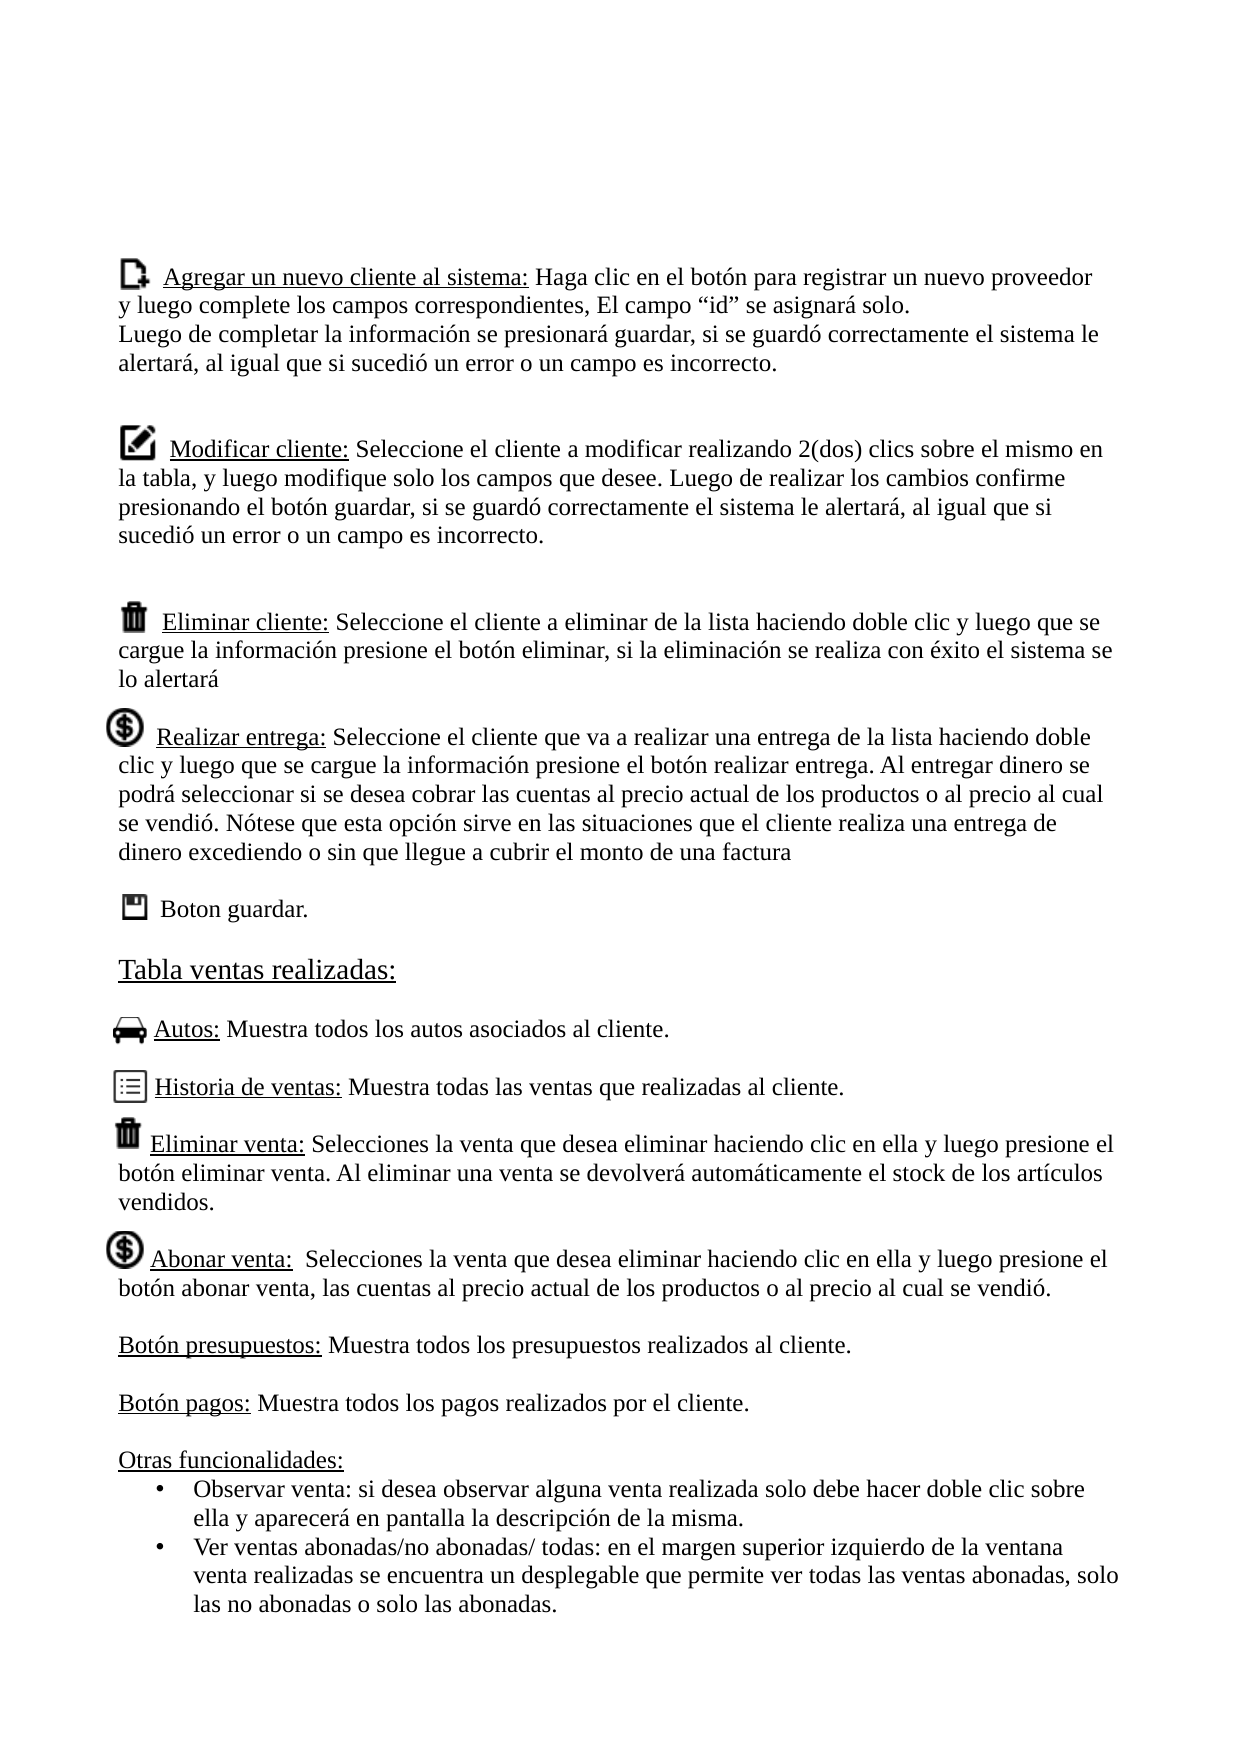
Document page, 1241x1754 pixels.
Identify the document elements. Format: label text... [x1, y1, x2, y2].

picture [118, 601, 150, 633]
text Otras funcionalidades: [118, 1445, 1122, 1474]
list Ver ventas abonadas/no abonadas/ todas: en el margen superior izquierdo de la ventana venta realizadas se encuentra un desplegable que permite ver todas las ventas abonadas, solo las no abonadas o solo las abonadas. [156, 1532, 1122, 1618]
picture [106, 708, 144, 747]
picture [106, 1231, 144, 1269]
picture [119, 424, 157, 462]
picture [112, 1070, 148, 1103]
text Eliminar cliente: Seleccione el cliente a eliminar de la lista haciendo doble clic y luego que se cargue la información presione el botón eliminar, si la eliminación se realiza con éxito el sistema se lo alertará [118, 607, 1122, 693]
text Botón pagos: Muestra todos los pagos realizados por el cliente. [118, 1388, 1122, 1417]
picture [112, 1117, 144, 1149]
text y luego complete los campos correspondientes, El campo “id” se asignará solo. [118, 291, 1122, 319]
picture [113, 1017, 147, 1052]
text Boton guardar. [118, 894, 1122, 923]
text Eliminar venta: Selecciones la venta que desea eliminar haciendo clic en ella y luego presione el botón eliminar venta. Al eliminar una venta se devolverá automáticamente el stock de los artículos vendidos. [118, 1129, 1122, 1215]
text Modificar cliente: Seleccione el cliente a modificar realizando 2(dos) clics sobre el mismo en la tabla, y luego modifique solo los campos que desee. Luego de realizar los cambios confirme presionando el botón guardar, si se guardó correctamente el sistema le alertará, al igual que si sucedió un error o un campo es incorrecto. [118, 434, 1122, 549]
text Agregar un nuevo cliente al sistema: Haga clic en el botón para registrar un nuevo proveedor [118, 262, 1122, 291]
text Autos: Muestra todos los autos asociados al cliente. [118, 1014, 1122, 1043]
text Botón presupuestos: Muestra todos los presupuestos realizados al cliente. [118, 1330, 1122, 1359]
text Luego de completar la información se presionará guardar, si se guardó correctamente el sistema le alertará, al igual que si sucedió un error o un campo es incorrecto. [118, 319, 1122, 377]
text Tabla ventas realizadas: [118, 952, 1122, 985]
picture [122, 894, 148, 920]
picture [119, 258, 151, 290]
list Observar venta: si desea observar alguna venta realizada solo debe hacer doble clic sobre ella y aparecerá en pantalla la descripción de la misma. [156, 1474, 1122, 1532]
text Realizar entrega: Seleccione el cliente que va a realizar una entrega de la lista haciendo doble clic y luego que se cargue la información presione el botón realizar entrega. Al entregar dinero se podrá seleccionar si se desea cobrar las cuentas al precio actual de los productos o al precio al cual se vendió. Nótese que esta opción sirve en las situaciones que el cliente realiza una entrega de dinero excediendo o sin que llegue a cubrir el monto de una factura [118, 722, 1122, 866]
text Abonar venta: Selecciones la venta que desea eliminar haciendo clic en ella y luego presione el botón abonar venta, las cuentas al precio actual de los productos o al precio al cual se vendió. [118, 1244, 1122, 1302]
text Historia de ventas: Muestra todas las ventas que realizadas al cliente. [148, 1072, 1122, 1100]
